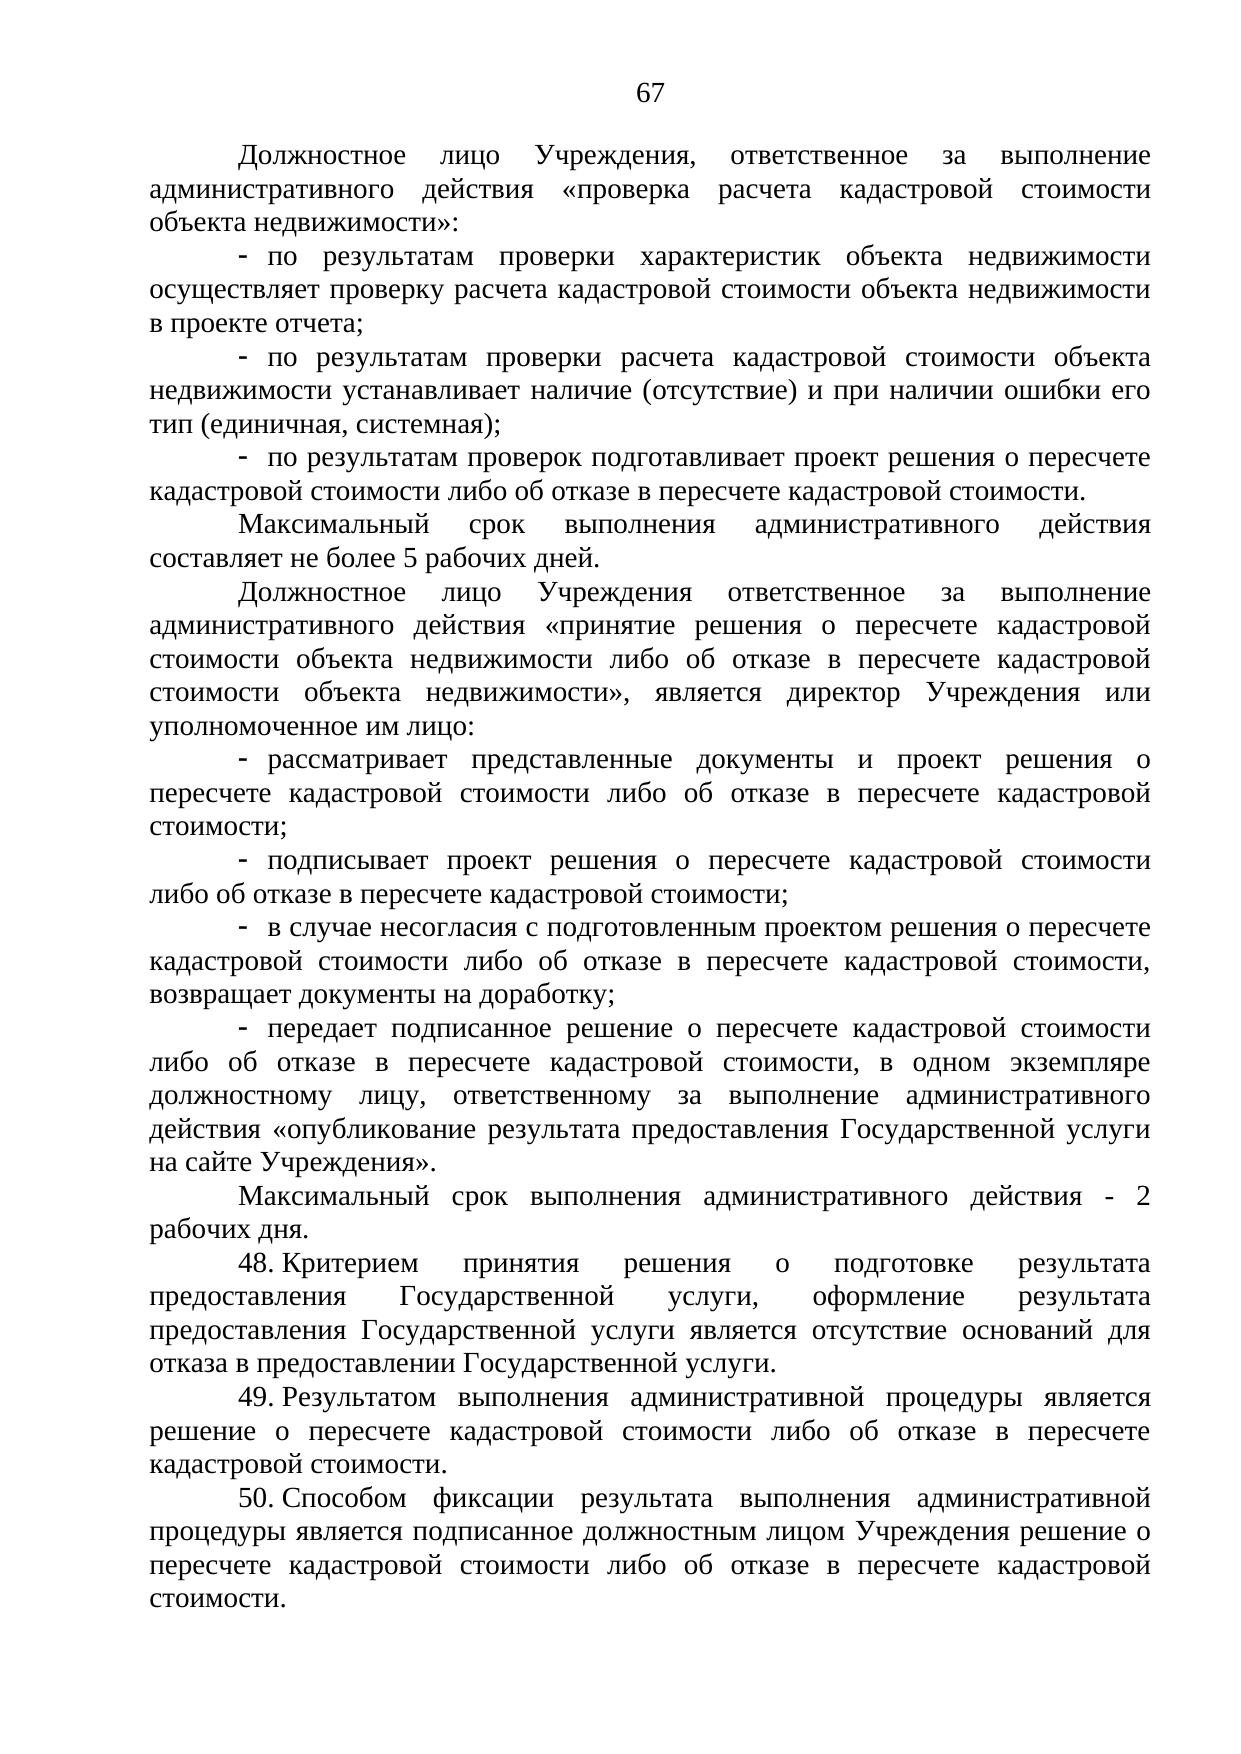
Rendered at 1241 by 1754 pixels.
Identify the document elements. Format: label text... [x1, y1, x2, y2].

text 48. Критерием принятия решения о подготовке результата предоставления Государственной услуги, оформление результата предоставления Государственной услуги является отсутствие оснований для отказа в предоставлении Государственной услуги. [149, 1245, 1152, 1379]
list по результатам проверки характеристик объекта недвижимости осуществляет проверку расчета кадастровой стоимости объекта недвижимости в проекте отчета; [149, 238, 1152, 339]
list подписывает проект решения о пересчете кадастровой стоимости либо об отказе в пересчете кадастровой стоимости; [149, 842, 1152, 909]
list по результатам проверки расчета кадастровой стоимости объекта недвижимости устанавливает наличие (отсутствие) и при наличии ошибки его тип (единичная, системная); [149, 339, 1152, 439]
text Максимальный срок выполнения административного действия составляет не более 5 рабочих дней. [149, 507, 1152, 574]
text Должностное лицо Учреждения ответственное за выполнение административного действия «принятие решения о пересчете кадастровой стоимости объекта недвижимости либо об отказе в пересчете кадастровой стоимости объекта недвижимости», является директор Учреждения или уполномоченное им лицо: [149, 574, 1152, 741]
text 50. Способом фиксации результата выполнения административной процедуры является подписанное должностным лицом Учреждения решение о пересчете кадастровой стоимости либо об отказе в пересчете кадастровой стоимости. [149, 1480, 1152, 1614]
list в случае несогласия с подготовленным проектом решения о пересчете кадастровой стоимости либо об отказе в пересчете кадастровой стоимости, возвращает документы на доработку; [149, 909, 1152, 1010]
list рассматривает представленные документы и проект решения о пересчете кадастровой стоимости либо об отказе в пересчете кадастровой стоимости; [149, 741, 1152, 842]
text 49. Результатом выполнения административной процедуры является решение о пересчете кадастровой стоимости либо об отказе в пересчете кадастровой стоимости. [149, 1379, 1152, 1480]
list передает подписанное решение о пересчете кадастровой стоимости либо об отказе в пересчете кадастровой стоимости, в одном экземпляре должностному лицу, ответственному за выполнение административного действия «опубликование результата предоставления Государственной услуги на сайте Учреждения». [149, 1010, 1152, 1178]
text Максимальный срок выполнения административного действия - 2 рабочих дня. [149, 1178, 1152, 1245]
list по результатам проверок подготавливает проект решения о пересчете кадастровой стоимости либо об отказе в пересчете кадастровой стоимости. [149, 439, 1152, 507]
text Должностное лицо Учреждения, ответственное за выполнение административного действия «проверка расчета кадастровой стоимости объекта недвижимости»: [149, 137, 1152, 238]
